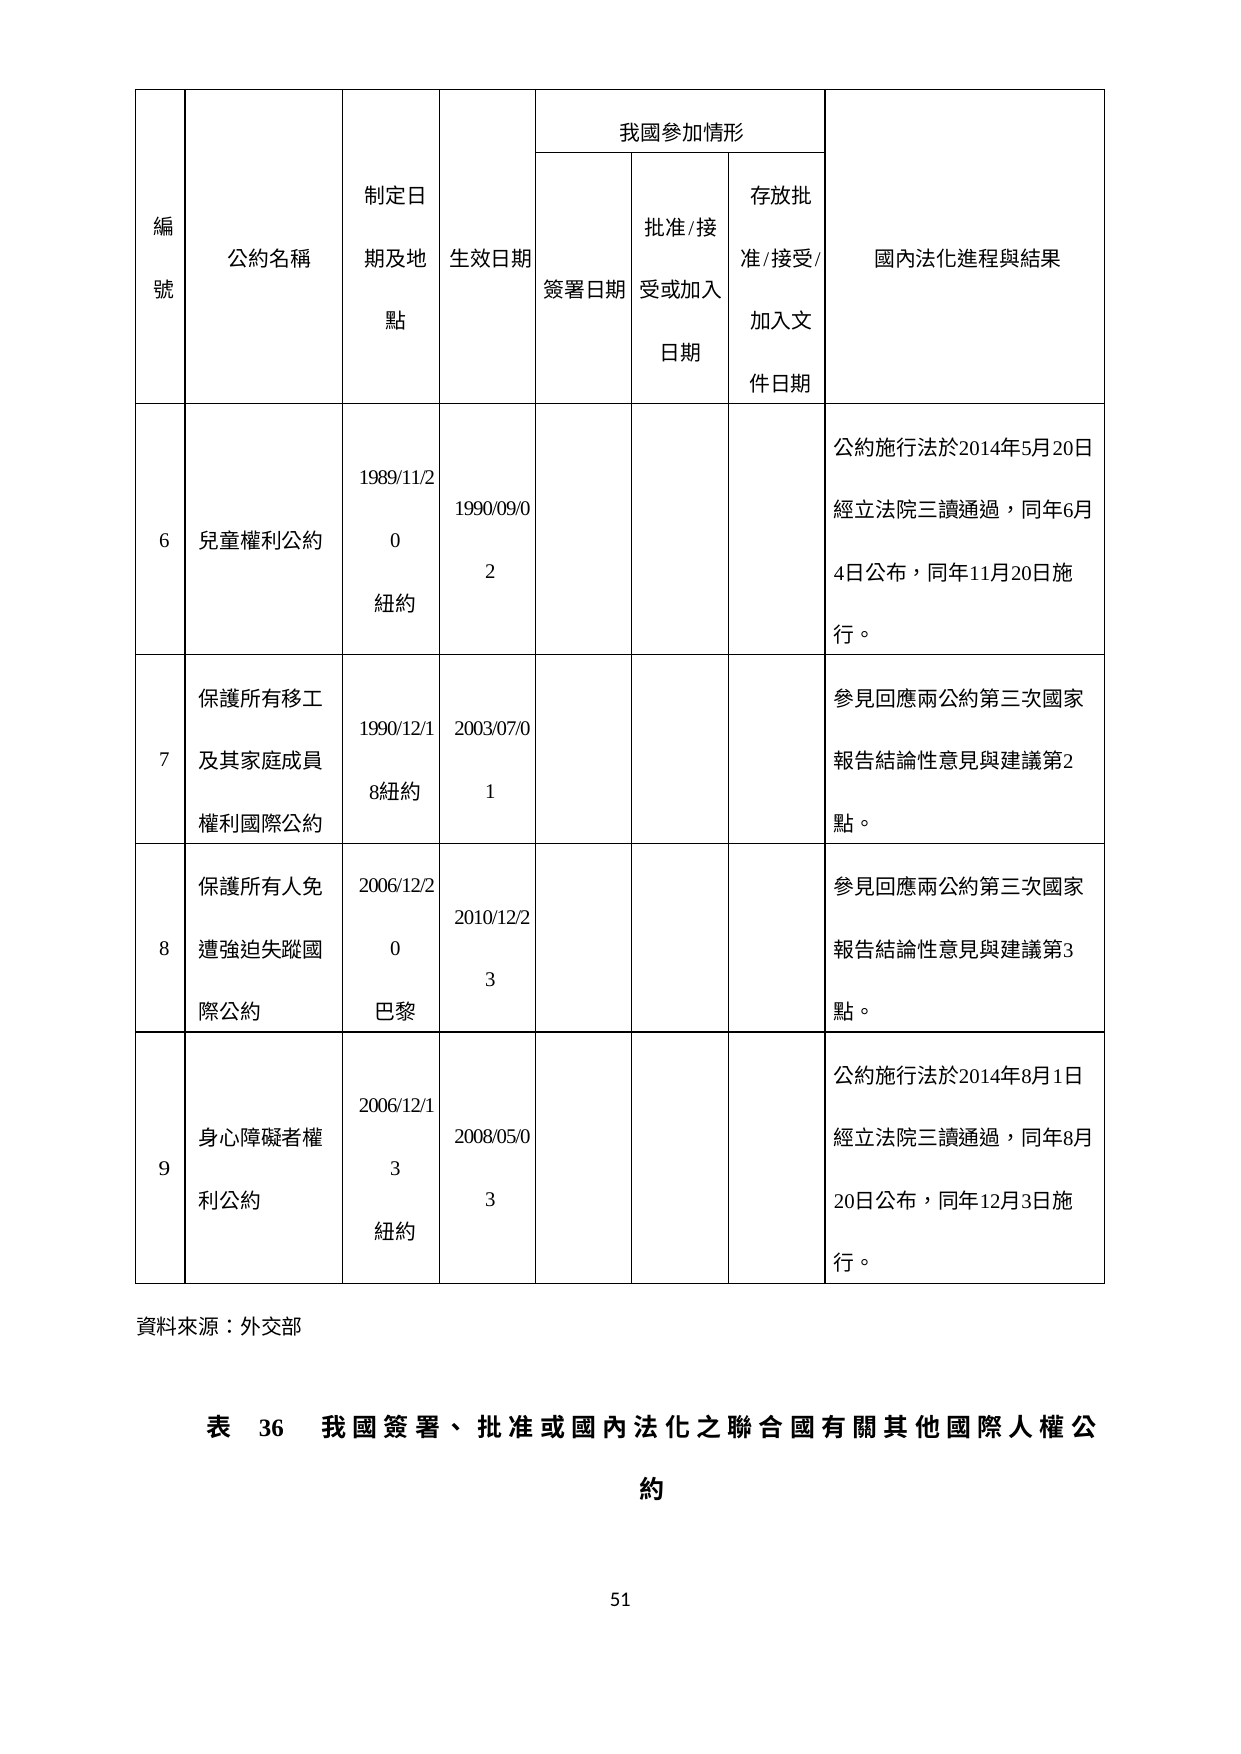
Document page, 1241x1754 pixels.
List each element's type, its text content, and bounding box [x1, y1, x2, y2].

table_cell 存放批准/接受/加入文件日期 [729, 153, 824, 403]
table_cell 8 [136, 844, 184, 1031]
table_cell 1990/09/02 [440, 404, 535, 654]
table_cell [729, 655, 824, 843]
table_cell 9 [136, 1033, 184, 1282]
table_cell [729, 404, 824, 654]
table_cell 公約施行法於2014年5月20日經立法院三讀通過，同年6月4日公布，同年11月20日施行。 [826, 404, 1104, 654]
table_header 國內法化進程與結果 [826, 90, 1104, 403]
table_cell 6 [136, 404, 184, 654]
table_header 我國參加情形 [536, 90, 824, 152]
table_header 公約名稱 [186, 90, 342, 403]
text 資料來源：外交部 [136, 1284, 1104, 1346]
table_header 生效日期 [440, 90, 535, 403]
table_header 編號 [136, 90, 184, 403]
table_header 制定日期及地點 [343, 90, 439, 403]
table_cell [632, 655, 728, 843]
table_cell 2006/12/20 巴黎 [343, 844, 439, 1031]
table_cell 參見回應兩公約第三次國家報告結論性意見與建議第2點。 [826, 655, 1104, 843]
table_cell 1990/12/18紐約 [343, 655, 439, 843]
table_cell 批准/接受或加入日期 [632, 153, 728, 403]
table_cell 公約施行法於2014年8月1日經立法院三讀通過，同年8月20日公布，同年12月3日施行。 [826, 1033, 1104, 1282]
table_cell [729, 844, 824, 1031]
table_cell 7 [136, 655, 184, 843]
table_cell 參見回應兩公約第三次國家報告結論性意見與建議第3點。 [826, 844, 1104, 1031]
table_cell 保護所有移工及其家庭成員權利國際公約 [186, 655, 342, 843]
table_cell [632, 844, 728, 1031]
table_cell [632, 404, 728, 654]
table_cell [536, 1033, 631, 1282]
table_cell 2003/07/01 [440, 655, 535, 843]
text 表 36 我國簽署、批准或國內法化之聯合國有關其他國際人權公約 [189, 1383, 1104, 1508]
table_cell 簽署日期 [536, 153, 631, 403]
table_cell 兒童權利公約 [186, 404, 342, 654]
table_cell [536, 844, 631, 1031]
table_cell [536, 404, 631, 654]
table_cell 2010/12/23 [440, 844, 535, 1031]
table_cell 1989/11/20 紐約 [343, 404, 439, 654]
table_cell 2008/05/03 [440, 1033, 535, 1282]
table_cell [632, 1033, 728, 1282]
table_cell 2006/12/13 紐約 [343, 1033, 439, 1282]
table_cell 保護所有人免遭強迫失蹤國際公約 [186, 844, 342, 1031]
table_cell [536, 655, 631, 843]
table_cell [729, 1033, 824, 1282]
table_cell 身心障礙者權利公約 [186, 1033, 342, 1282]
